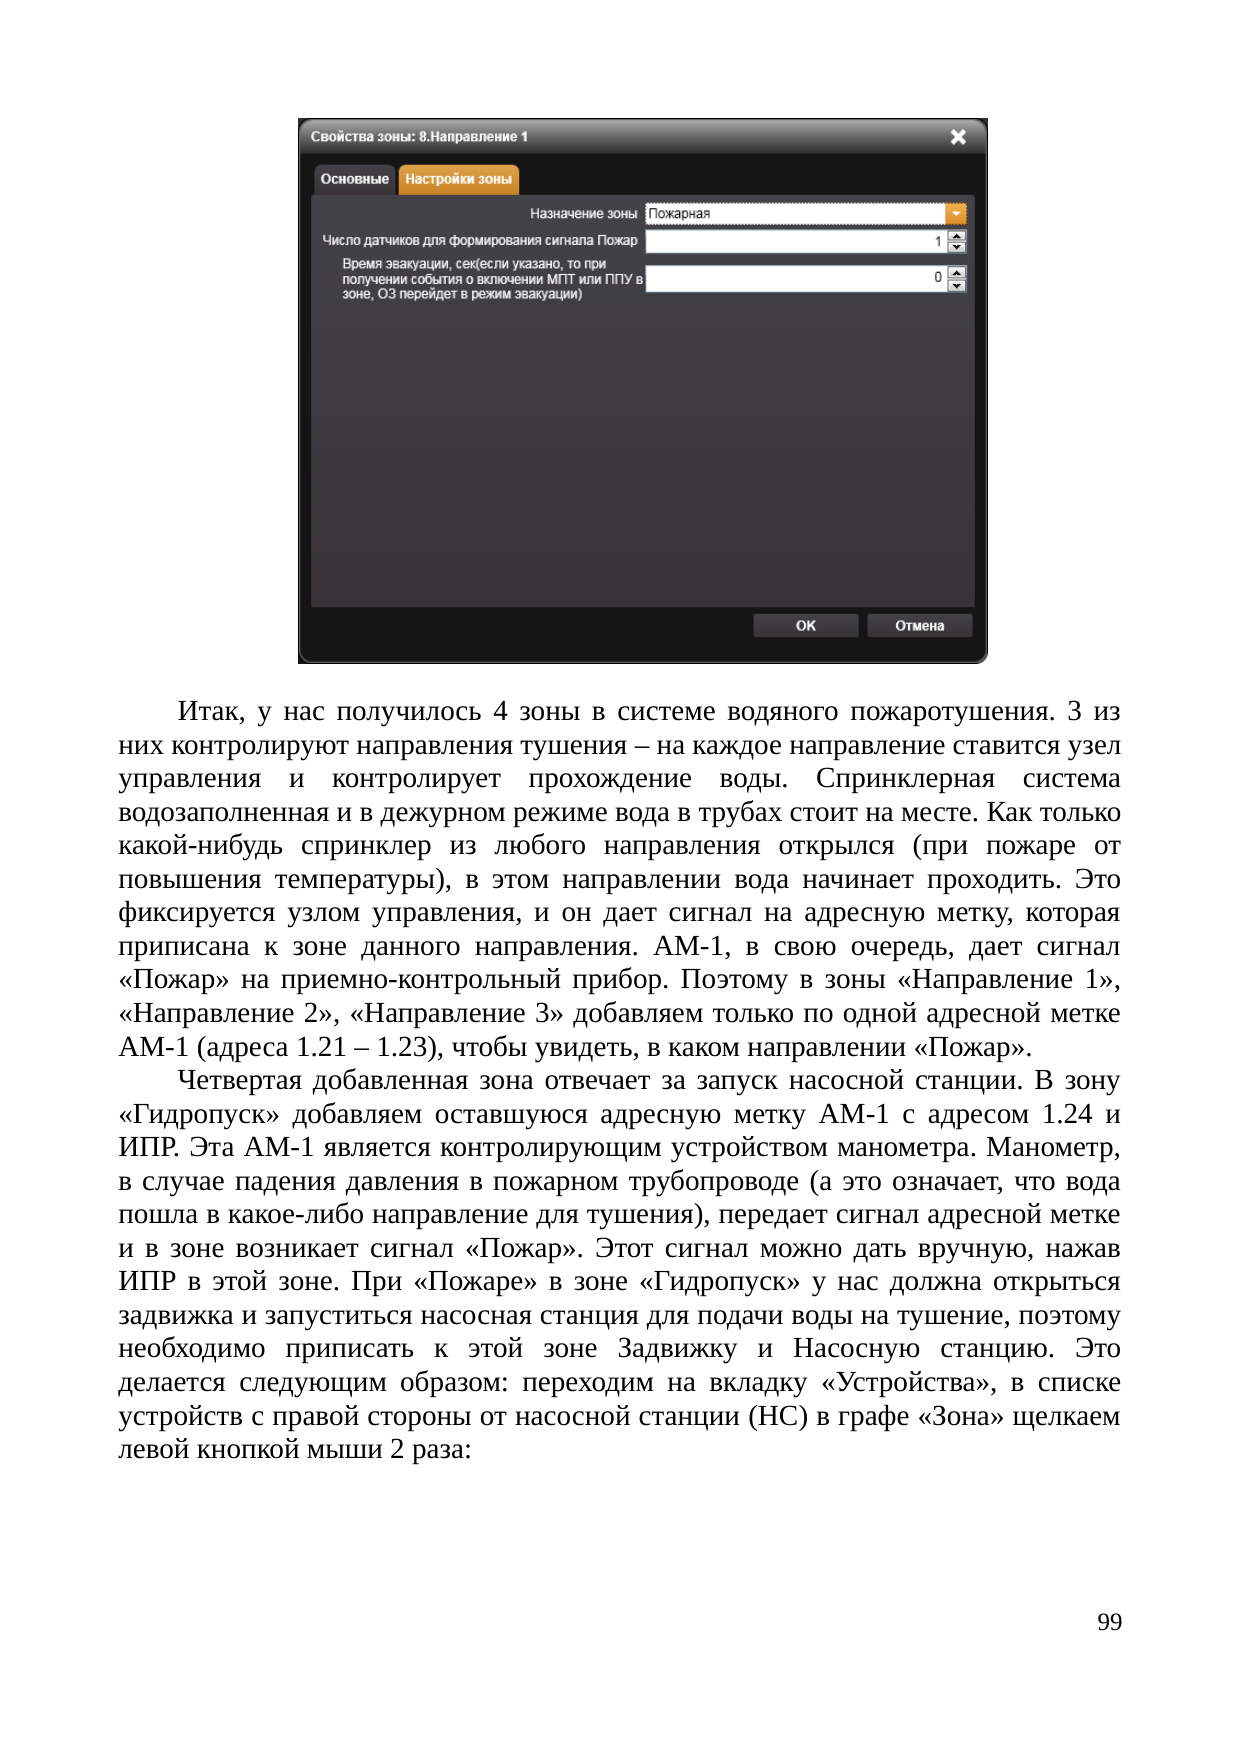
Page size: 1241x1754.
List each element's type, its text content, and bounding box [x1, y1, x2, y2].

text Четвертая добавленная зона отвечает за запуск насосной станции. В зону «Гидропуск» добавляем оставшуюся адресную метку АМ-1 с адресом 1.24 и ИПР. Эта АМ-1 является контролирующим устройством манометра. Манометр, в случае падения давления в пожарном трубопроводе (а это означает, что вода пошла в какое-либо направление для тушения), передает сигнал адресной метке и в зоне возникает сигнал «Пожар». Этот сигнал можно дать вручную, нажав ИПР в этой зоне. При «Пожаре» в зоне «Гидропуск» у нас должна открыться задвижка и запуститься насосная станция для подачи воды на тушение, поэтому необходимо приписать к этой зоне Задвижку и Насосную станцию. Это делается следующим образом: переходим на вкладку «Устройства», в списке устройств с правой стороны от насосной станции (НС) в графе «Зона» щелкаем левой кнопкой мыши 2 раза: [118, 1062, 1122, 1465]
picture [298, 118, 988, 664]
text Итак, у нас получилось 4 зоны в системе водяного пожаротушения. 3 из них контролируют направления тушения – на каждое направление ставится узел управления и контролирует прохождение воды. Спринклерная система водозаполненная и в дежурном режиме вода в трубах стоит на месте. Как только какой-нибудь спринклер из любого направления открылся (при пожаре от повышения температуры), в этом направлении вода начинает проходить. Это фиксируется узлом управления, и он дает сигнал на адресную метку, которая приписана к зоне данного направления. АМ-1, в свою очередь, дает сигнал «Пожар» на приемно-контрольный прибор. Поэтому в зоны «Направление 1», «Направление 2», «Направление 3» добавляем только по одной адресной метке АМ-1 (адреса 1.21 – 1.23), чтобы увидеть, в каком направлении «Пожар». [118, 664, 1122, 1062]
